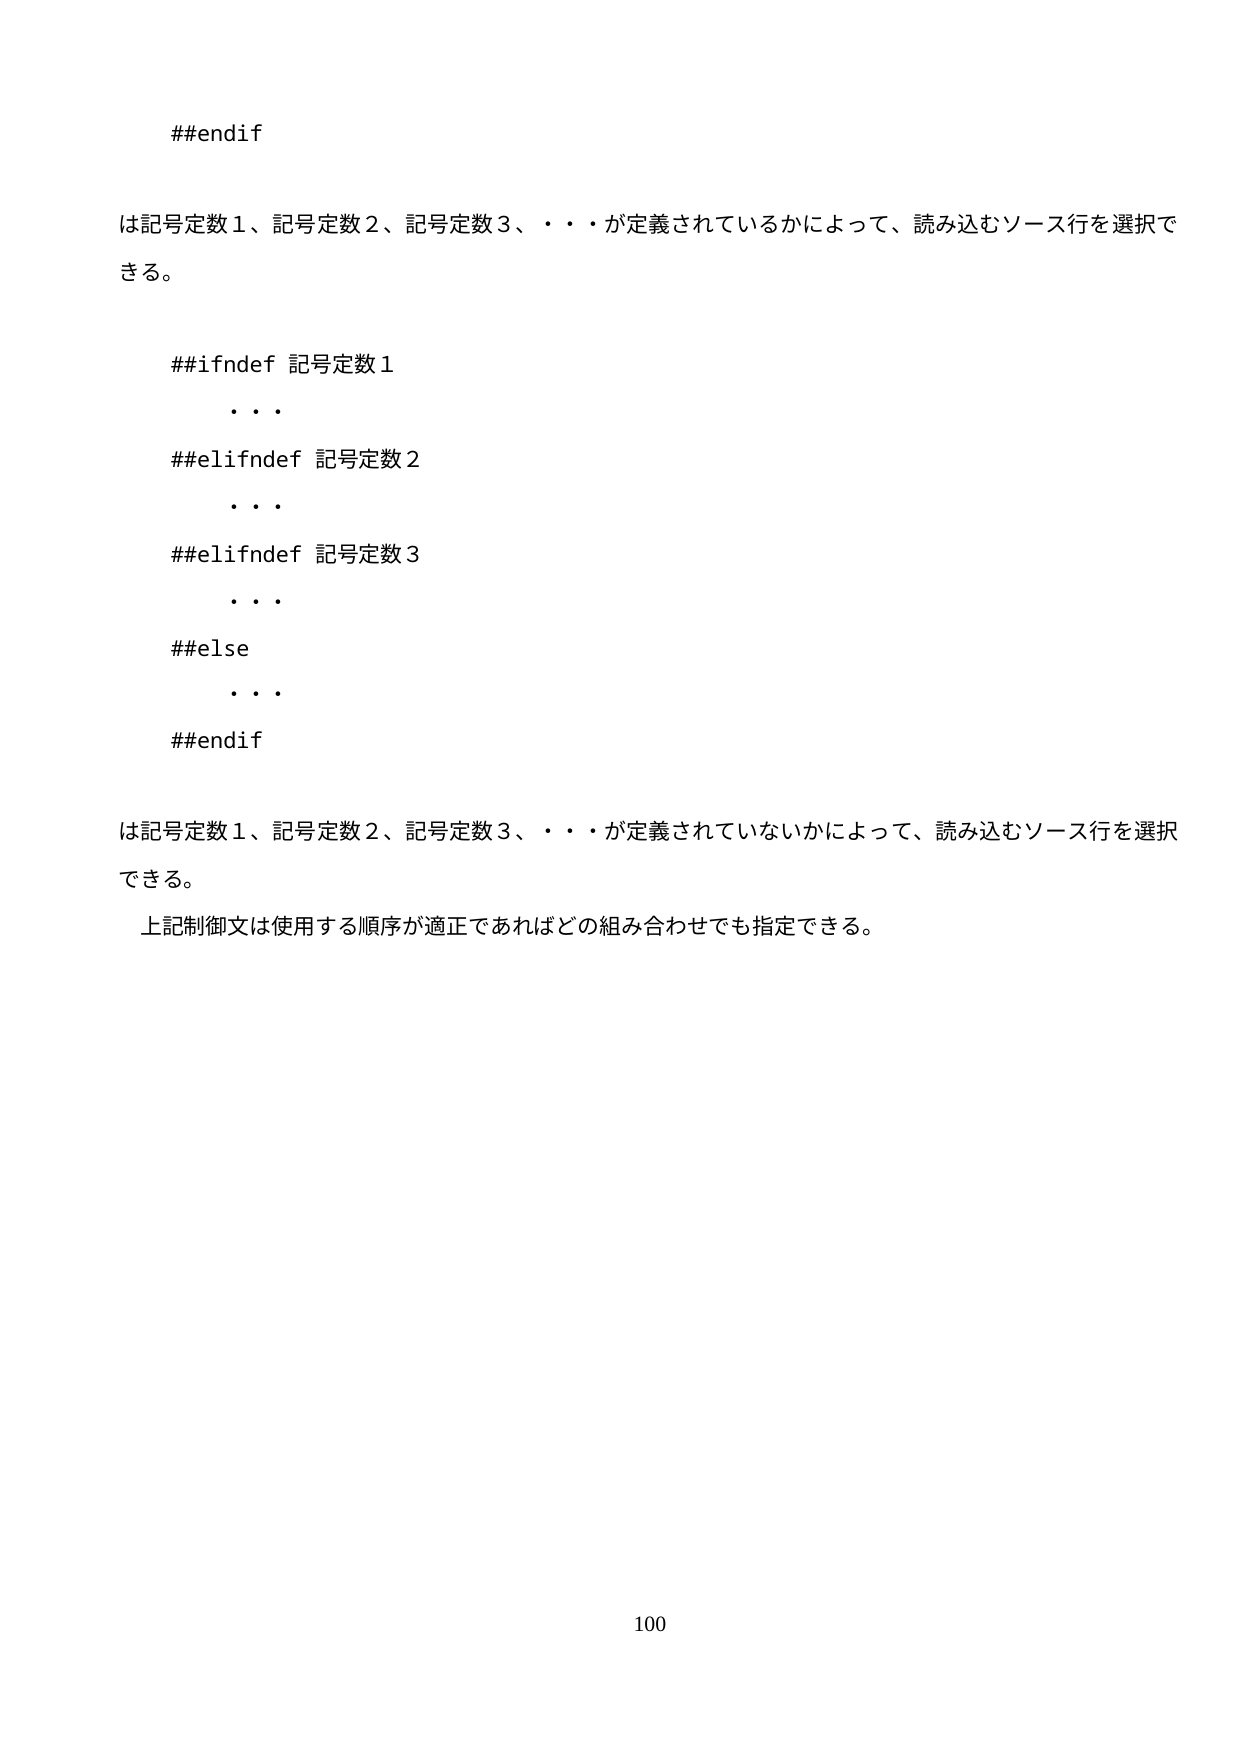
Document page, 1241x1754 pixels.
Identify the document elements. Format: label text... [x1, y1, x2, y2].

text は記号定数１、記号定数２、記号定数３、・・・が定義されているかによって、読み込むソース行を選択できる。 [118, 207, 1181, 287]
text は記号定数１、記号定数２、記号定数３、・・・が定義されていないかによって、読み込むソース行を選択できる。 [118, 814, 1181, 893]
text ##elifndef 記号定数３ [118, 537, 1181, 569]
text ##endif [118, 118, 1181, 148]
text ##elifndef 記号定数２ [118, 442, 1181, 474]
text ##ifndef 記号定数１ [118, 347, 1181, 379]
text ・・・ [118, 395, 1181, 426]
text ##else [118, 632, 1181, 662]
text ・・・ [118, 677, 1181, 709]
text ##endif [118, 725, 1181, 754]
text 上記制御文は使用する順序が適正であればどの組み合わせでも指定できる。 [118, 909, 1181, 941]
text ・・・ [118, 490, 1181, 522]
text ・・・ [118, 585, 1181, 617]
